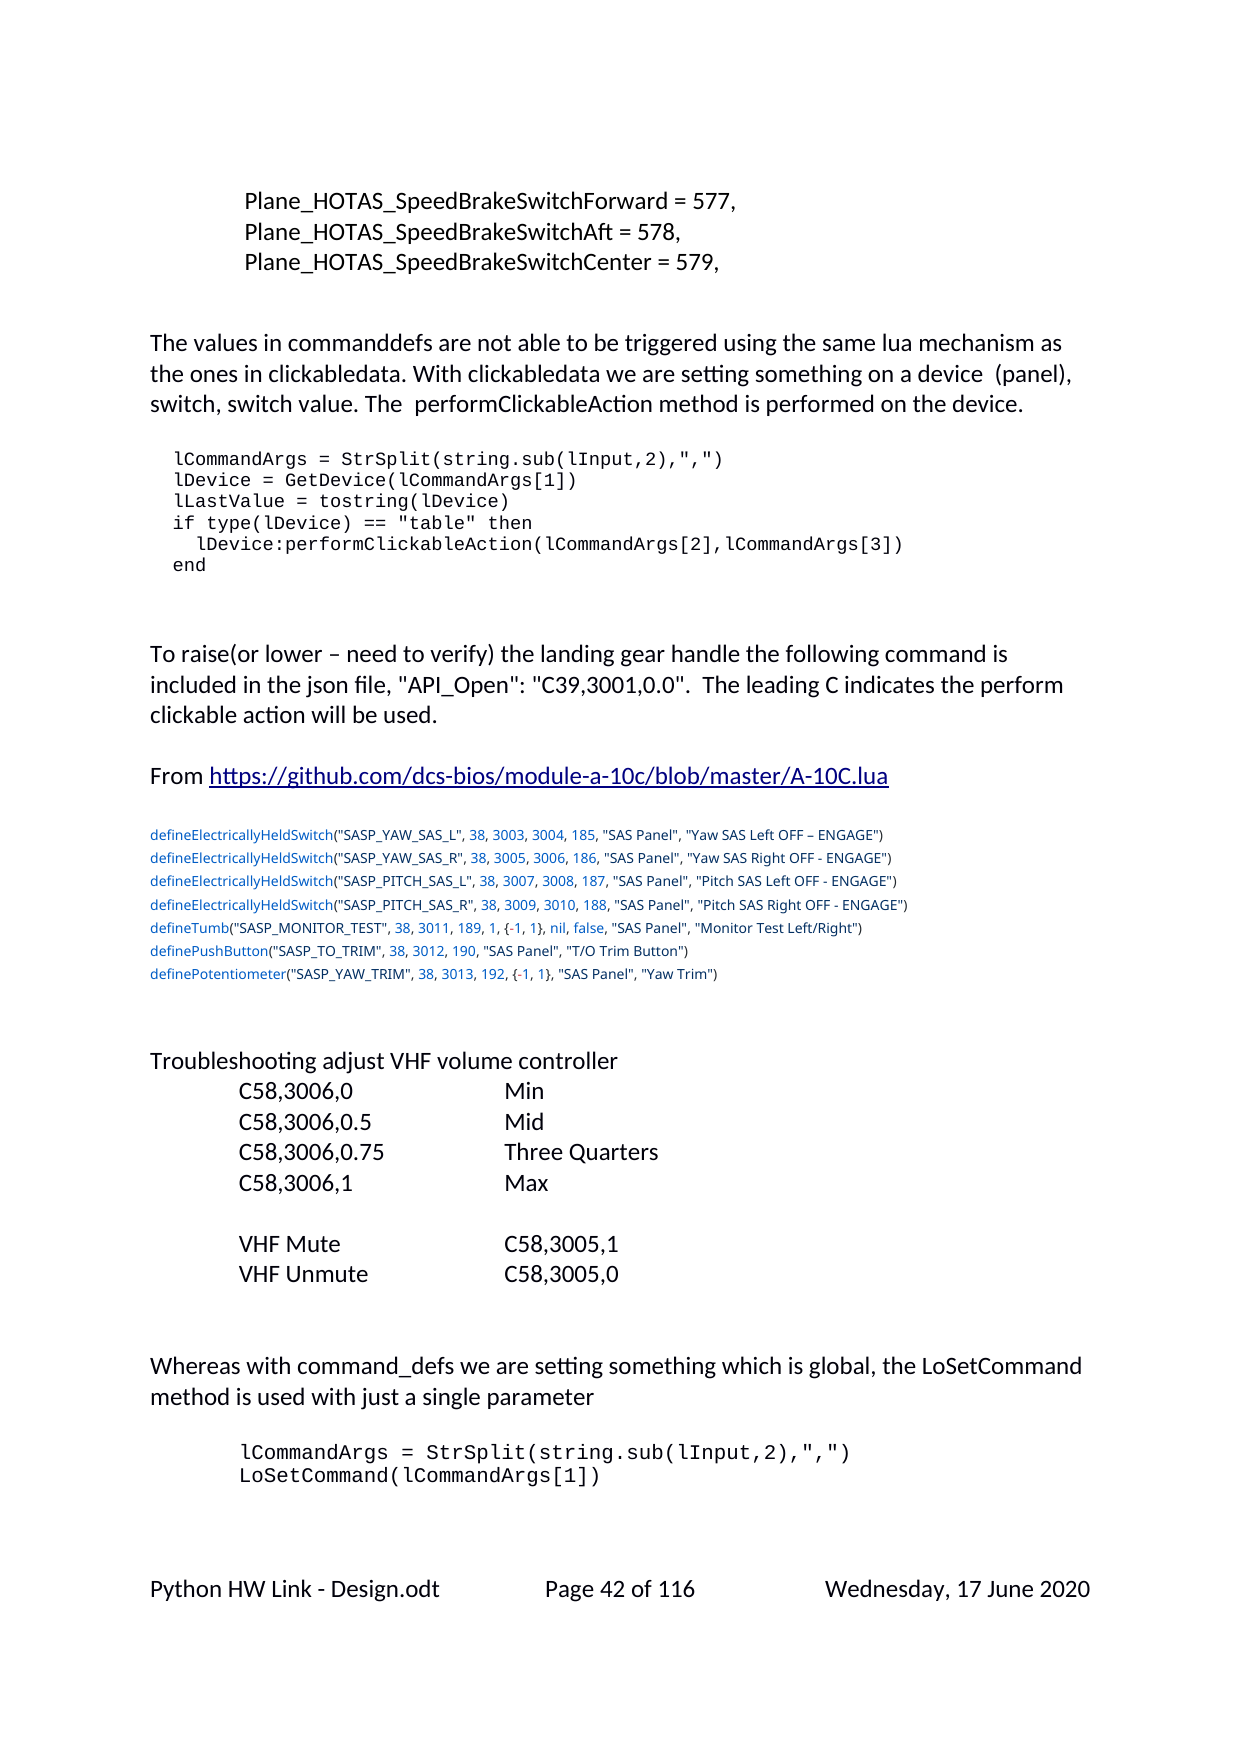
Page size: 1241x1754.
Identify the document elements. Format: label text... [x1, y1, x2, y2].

text lLastValue = tostring(lDevice) [150, 492, 1090, 513]
text end [150, 556, 1090, 577]
text if type(lDevice) == "table" then [150, 513, 1090, 535]
text lCommandArgs = StrSplit(string.sub(lInput,2),",") [150, 450, 1090, 471]
text From https://github.com/dcs-bios/module-a-10c/blob/master/A-10C.lua [150, 760, 1090, 791]
text defineTumb("SASP_MONITOR_TEST", 38, 3011, 189, 1, {-1, 1}, nil, false, "SAS Panel", "Monitor Test Left/Right") [150, 914, 1090, 937]
text defineElectricallyHeldSwitch("SASP_PITCH_SAS_R", 38, 3009, 3010, 188, "SAS Panel", "Pitch SAS Right OFF - ENGAGE") [150, 891, 1090, 914]
text defineElectricallyHeldSwitch("SASP_YAW_SAS_R", 38, 3005, 3006, 186, "SAS Panel", "Yaw SAS Right OFF - ENGAGE") [150, 844, 1090, 868]
text lDevice:performClickableAction(lCommandArgs[2],lCommandArgs[3]) [150, 535, 1090, 556]
text defineElectricallyHeldSwitch("SASP_YAW_SAS_L", 38, 3003, 3004, 185, "SAS Panel", "Yaw SAS Left OFF – ENGAGE") [150, 821, 1090, 844]
text defineElectricallyHeldSwitch("SASP_PITCH_SAS_L", 38, 3007, 3008, 187, "SAS Panel", "Pitch SAS Left OFF - ENGAGE") [150, 868, 1090, 891]
text definePotentiometer("SASP_YAW_TRIM", 38, 3013, 192, {-1, 1}, "SAS Panel", "Yaw Trim") [150, 961, 1090, 984]
text VHF Unmute C58,3005,0 [150, 1259, 1090, 1289]
text LoSetCommand(lCommandArgs[1]) [150, 1465, 1090, 1489]
text lDevice = GetDevice(lCommandArgs[1]) [150, 471, 1090, 492]
text The values in commanddefs are not able to be triggered using the same lua mechanism as the ones in clickabledata. With clickabledata we are setting something on a device (panel), switch, switch value. The performClickableAction method is performed on the device. [150, 328, 1090, 419]
text Whereas with command_defs we are setting something which is global, the LoSetCommand method is used with just a single parameter [150, 1350, 1090, 1411]
text Troubleshooting adjust VHF volume controller [150, 1045, 1090, 1076]
text C58,3006,0 Min [150, 1076, 1090, 1106]
text C58,3006,0.5 Mid [150, 1106, 1090, 1137]
text definePushButton("SASP_TO_TRIM", 38, 3012, 190, "SAS Panel", "T/O Trim Button") [150, 937, 1090, 961]
text To raise(or lower – need to verify) the landing gear handle the following command is included in the json file, "API_Open": "C39,3001,0.0". The leading C indicates the perform clickable action will be used. [150, 638, 1090, 730]
text C58,3006,1 Max [150, 1167, 1090, 1198]
text VHF Mute C58,3005,1 [150, 1228, 1090, 1259]
text C58,3006,0.75 Three Quarters [150, 1137, 1090, 1167]
text lCommandArgs = StrSplit(string.sub(lInput,2),",") [150, 1442, 1090, 1465]
